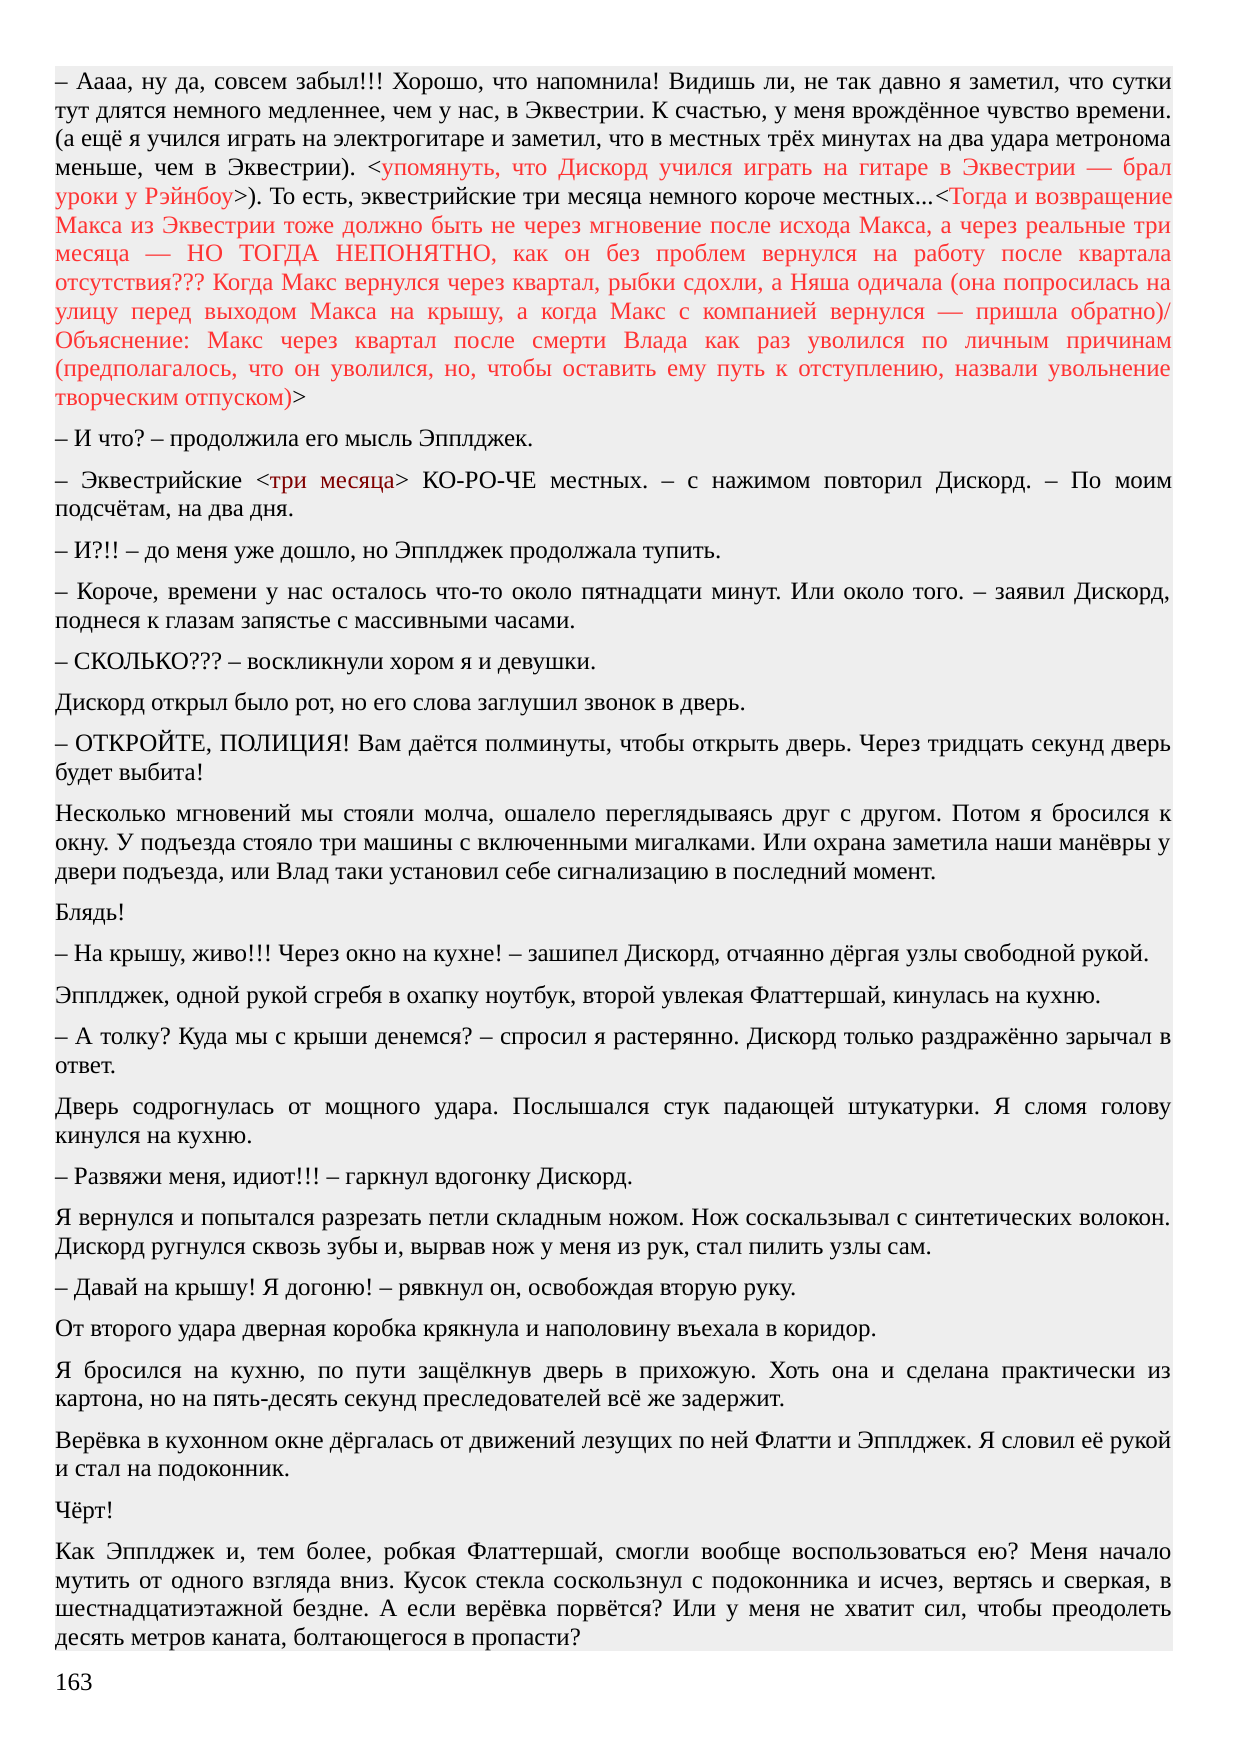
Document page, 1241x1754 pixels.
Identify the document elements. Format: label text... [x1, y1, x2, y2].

text – ОТКРОЙТЕ, ПОЛИЦИЯ! Вам даётся полминуты, чтобы открыть дверь. Через тридцать секунд дверь будет выбита! [55, 728, 1173, 786]
text – Развяжи меня, идиот!!! – гаркнул вдогонку Дискорд. [55, 1161, 1173, 1190]
text – Эквестрийские <три месяца> КО-РО-ЧЕ местных. – с нажимом повторил Дискорд. – По моим подсчётам, на два дня. [55, 465, 1173, 522]
text Чёрт! [55, 1495, 1173, 1523]
text – Аааа, ну да, совсем забыл!!! Хорошо, что напомнила! Видишь ли, не так давно я заметил, что сутки тут длятся немного медленнее, чем у нас, в Эквестрии. К счастью, у меня врождённое чувство времени. (а ещё я учился играть на электрогитаре и заметил, что в местных трёх минутах на два удара метронома меньше, чем в Эквестрии). <упомянуть, что Дискорд учился играть на гитаре в Эквестрии — брал уроки у Рэйнбоу>). То есть, эквестрийские три месяца немного короче местных...<Тогда и возвращение Макса из Эквестрии тоже должно быть не через мгновение после исхода Макса, а через реальные три месяца — НО ТОГДА НЕПОНЯТНО, как он без проблем вернулся на работу после квартала отсутствия??? Когда Макс вернулся через квартал, рыбки сдохли, а Няша одичала (она попросилась на улицу перед выходом Макса на крышу, а когда Макс с компанией вернулся — пришла обратно)/ Объяснение: Макс через квартал после смерти Влада как раз уволился по личным причинам (предполагалось, что он уволился, но, чтобы оставить ему путь к отступлению, назвали увольнение творческим отпуском)> [55, 66, 1173, 411]
text Дискорд открыл было рот, но его слова заглушил звонок в дверь. [55, 687, 1173, 716]
text От второго удара дверная коробка крякнула и наполовину въехала в коридор. [55, 1313, 1173, 1342]
text Эпплджек, одной рукой сгребя в охапку ноутбук, второй увлекая Флаттершай, кинулась на кухню. [55, 980, 1173, 1008]
text Несколько мгновений мы стояли молча, ошалело переглядываясь друг с другом. Потом я бросился к окну. У подъезда стояло три машины с включенными мигалками. Или охрана заметила наши манёвры у двери подъезда, или Влад таки установил себе сигнализацию в последний момент. [55, 798, 1173, 885]
text – СКОЛЬКО??? – воскликнули хором я и девушки. [55, 646, 1173, 675]
text – А толку? Куда мы с крыши денемся? – спросил я растерянно. Дискорд только раздражённо зарычал в ответ. [55, 1021, 1173, 1078]
text – И что? – продолжила его мысль Эпплджек. [55, 423, 1173, 452]
text – И?!! – до меня уже дошло, но Эпплджек продолжала тупить. [55, 535, 1173, 563]
text Я бросился на кухню, по пути защёлкнув дверь в прихожую. Хоть она и сделана практически из картона, но на пять-десять секунд преследователей всё же задержит. [55, 1355, 1173, 1412]
text Дверь содрогнулась от мощного удара. Послышался стук падающей штукатурки. Я сломя голову кинулся на кухню. [55, 1091, 1173, 1148]
text Я вернулся и попытался разрезать петли складным ножом. Нож соскальзывал с синтетических волокон. Дискорд ругнулся сквозь зубы и, вырвав нож у меня из рук, стал пилить узлы сам. [55, 1202, 1173, 1260]
text Блядь! [55, 897, 1173, 926]
text Верёвка в кухонном окне дёргалась от движений лезущих по ней Флатти и Эпплджек. Я словил её рукой и стал на подоконник. [55, 1425, 1173, 1482]
text – Короче, времени у нас осталось что-то около пятнадцати минут. Или около того. – заявил Дискорд, поднеся к глазам запястье с массивными часами. [55, 576, 1173, 633]
text – Давай на крышу! Я догоню! – рявкнул он, освобождая вторую руку. [55, 1272, 1173, 1301]
text Как Эпплджек и, тем более, робкая Флаттершай, смогли вообще воспользоваться ею? Меня начало мутить от одного взгляда вниз. Кусок стекла соскользнул с подоконника и исчез, вертясь и сверкая, в шестнадцатиэтажной бездне. А если верёвка порвётся? Или у меня не хватит сил, чтобы преодолеть десять метров каната, болтающегося в пропасти? [55, 1536, 1173, 1651]
text – На крышу, живо!!! Через окно на кухне! – зашипел Дискорд, отчаянно дёргая узлы свободной рукой. [55, 938, 1173, 967]
